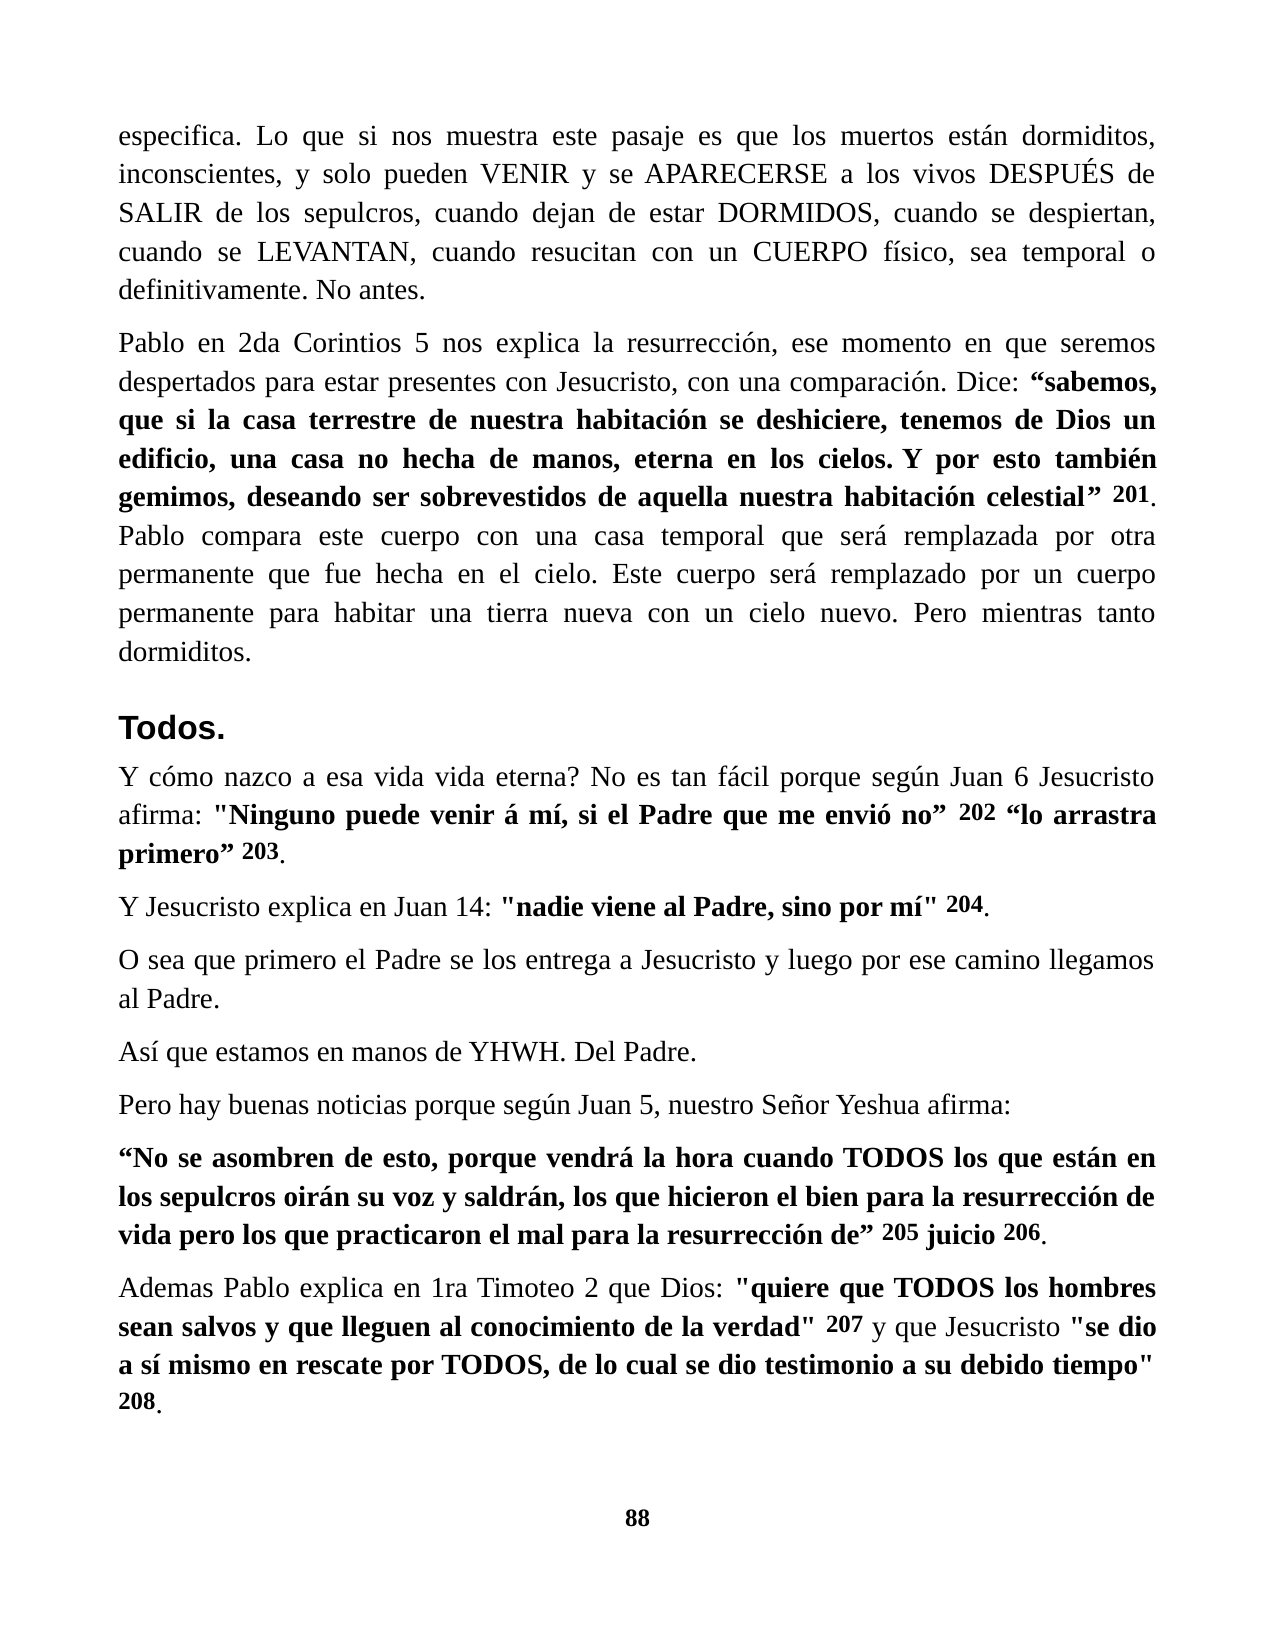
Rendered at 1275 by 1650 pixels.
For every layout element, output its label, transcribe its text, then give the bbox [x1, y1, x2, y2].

subtitle Todos. [118, 708, 1157, 746]
text Pablo en 2da Corintios 5 nos explica la resurrección, ese momento en que seremos despertados para estar presentes con Jesucristo, con una comparación. Dice: “sabemos, que si la casa terrestre de nuestra habitación se deshiciere, tenemos de Dios un edificio, una casa no hecha de manos, eterna en los cielos. Y por esto también gemimos, deseando ser sobrevestidos de aquella nuestra habitación celestial” . Pablo compara este cuerpo con una casa temporal que será remplazada por otra permanente que fue hecha en el cielo. Este cuerpo será remplazado por un cuerpo permanente para habitar una tierra nueva con un cielo nuevo. Pero mientras tanto dormiditos. [118, 325, 1157, 667]
text “No se asombren de esto, porque vendrá la hora cuando TODOS los que están en los sepulcros oirán su voz y saldrán, los que hicieron el bien para la resurrección de vida pero los que practicaron el mal para la resurrección de” juicio . [118, 1140, 1157, 1251]
text Ademas Pablo explica en 1ra Timoteo 2 que Dios: "quiere que TODOS los hombres sean salvos y que lleguen al conocimiento de la verdad" y que Jesucristo "se dio a sí mismo en rescate por TODOS, de lo cual se dio testimonio a su debido tiempo" . [118, 1270, 1157, 1419]
text Así que estamos en manos de YHWH. Del Padre. [118, 1034, 1157, 1067]
text Y cómo nazco a esa vida vida eterna? No es tan fácil porque según Juan 6 Jesucristo afirma: "Ninguno puede venir á mí, si el Padre que me envió no” “lo arrastra primero” . [118, 759, 1157, 869]
text O sea que primero el Padre se los entrega a Jesucristo y luego por ese camino llegamos al Padre. [118, 942, 1157, 1014]
text Y Jesucristo explica en Juan 14: "nadie viene al Padre, sino por mí" . [118, 889, 1157, 923]
text especifica. Lo que si nos muestra este pasaje es que los muertos están dormiditos, inconscientes, y solo pueden VENIR y se APARECERSE a los vivos DESPUÉS de SALIR de los sepulcros, cuando dejan de estar DORMIDOS, cuando se despiertan, cuando se LEVANTAN, cuando resucitan con un CUERPO físico, sea temporal o definitivamente. No antes. [118, 118, 1157, 306]
text Pero hay buenas noticias porque según Juan 5, nuestro Señor Yeshua afirma: [118, 1087, 1157, 1121]
